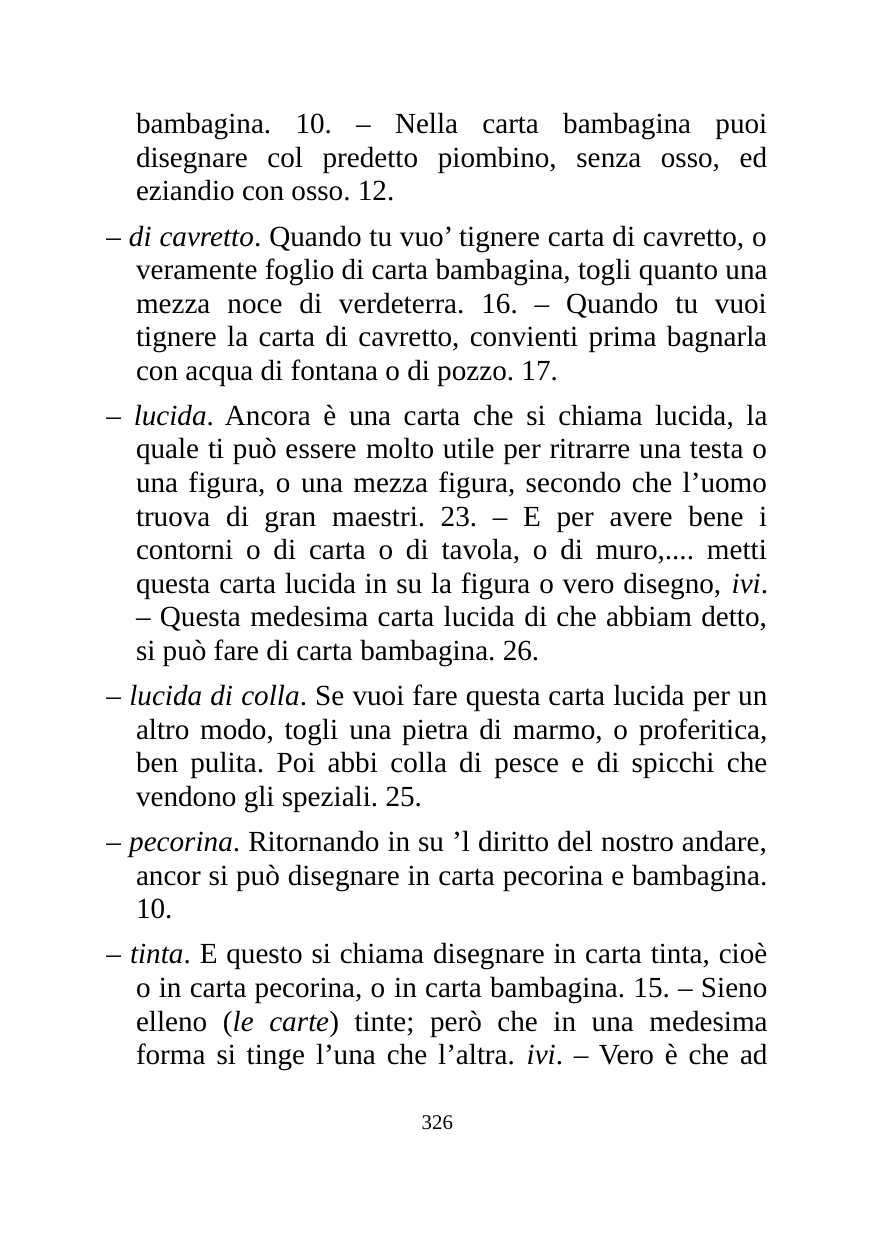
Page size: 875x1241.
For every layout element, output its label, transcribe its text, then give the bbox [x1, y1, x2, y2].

text bambagina. 10. – Nella carta bambagina puoi disegnare col predetto piombino, senza osso, ed eziandio con osso. 12. [106, 106, 768, 207]
text – pecorina. Ritornando in su ’l diritto del nostro andare, ancor si può disegnare in carta pecorina e bambagina. 10. [106, 824, 768, 925]
text – lucida. Ancora è una carta che si chiama lucida, la quale ti può essere molto utile per ritrarre una testa o una figura, o una mezza figura, secondo che l’uomo truova di gran maestri. 23. – E per avere bene i contorni o di carta o di tavola, o di muro,.... metti questa carta lucida in su la figura o vero disegno, ivi. – Questa medesima carta lucida di che abbiam detto, si può fare di carta bambagina. 26. [106, 398, 768, 666]
text – lucida di colla. Se vuoi fare questa carta lucida per un altro modo, togli una pietra di marmo, o proferitica, ben pulita. Poi abbi colla di pesce e di spicchi che vendono gli speziali. 25. [106, 678, 768, 812]
text – di cavretto. Quando tu vuo’ tignere carta di cavretto, o veramente foglio di carta bambagina, togli quanto una mezza noce di verdeterra. 16. – Quando tu vuoi tignere la carta di cavretto, convienti prima bagnarla con acqua di fontana o di pozzo. 17. [106, 219, 768, 386]
text – tinta. E questo si chiama disegnare in carta tinta, cioè o in carta pecorina, o in carta bambagina. 15. – Sieno elleno (le carte) tinte; però che in una medesima forma si tinge l’una che l’altra. ivi. – Vero è che ad [106, 937, 768, 1071]
